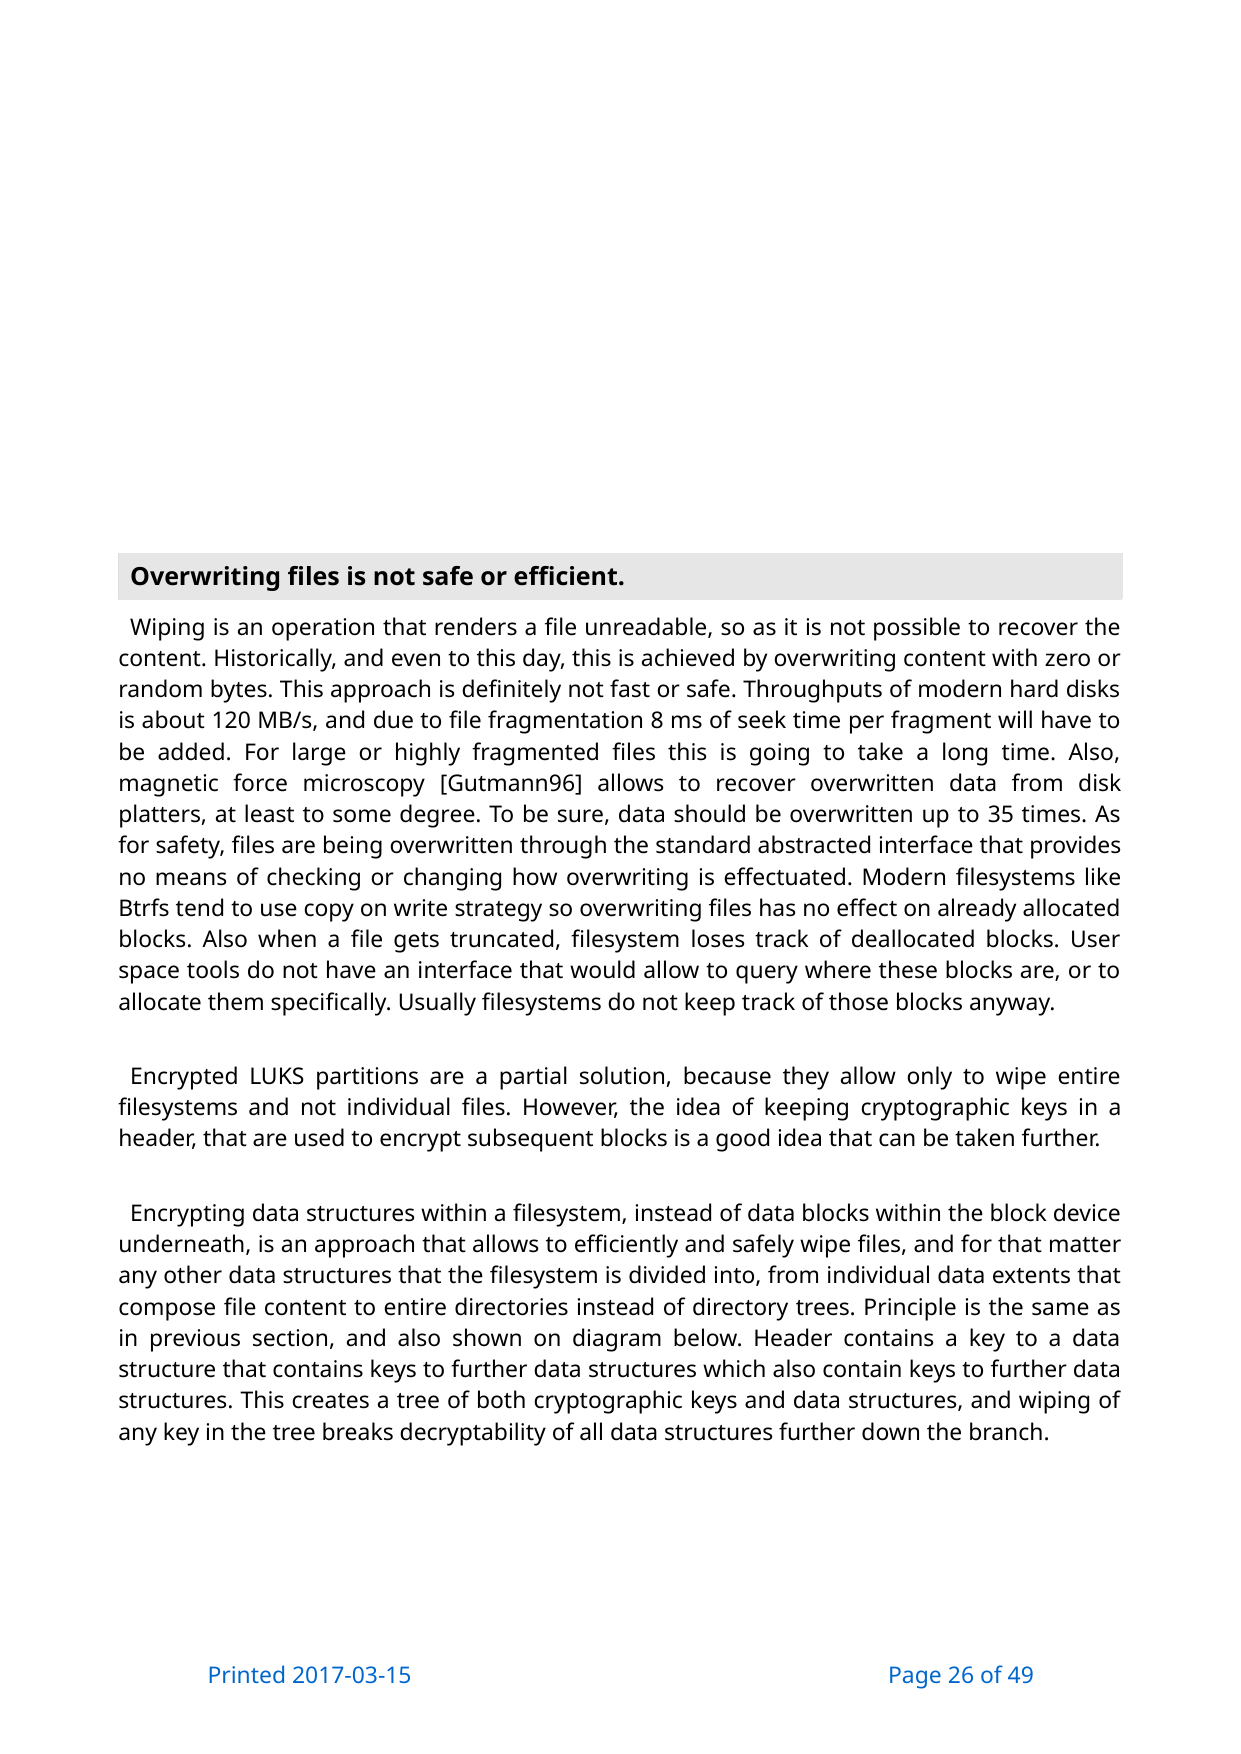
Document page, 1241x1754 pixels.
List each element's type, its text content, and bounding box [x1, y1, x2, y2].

text Wiping is an operation that renders a file unreadable, so as it is not possible to recover the content. Historically, and even to this day, this is achieved by overwriting content with zero or random bytes. This approach is definitely not fast or safe. Throughputs of modern hard disks is about 120 MB/s, and due to file fragmentation 8 ms of seek time per fragment will have to be added. For large or highly fragmented files this is going to take a long time. Also, magnetic force microscopy [Gutmann96] allows to recover overwritten data from disk platters, at least to some degree. To be sure, data should be overwritten up to 35 times. As for safety, files are being overwritten through the standard abstracted interface that provides no means of checking or changing how overwriting is effectuated. Modern filesystems like Btrfs tend to use copy on write strategy so overwriting files has no effect on already allocated blocks. Also when a file gets truncated, filesystem loses track of deallocated blocks. User space tools do not have an interface that would allow to query where these blocks are, or to allocate them specifically. Usually filesystems do not keep track of those blocks anyway. [118, 611, 1122, 1017]
subtitle Overwriting files is not safe or efficient. [119, 554, 1122, 599]
text Encrypted LUKS partitions are a partial solution, because they allow only to wipe entire filesystems and not individual files. However, the idea of keeping cryptographic keys in a header, that are used to encrypt subsequent blocks is a good idea that can be taken further. [118, 1060, 1122, 1154]
text Encrypting data structures within a filesystem, instead of data blocks within the block device underneath, is an approach that allows to efficiently and safely wipe files, and for that matter any other data structures that the filesystem is divided into, from individual data extents that compose file content to entire directories instead of directory trees. Principle is the same as in previous section, and also shown on diagram below. Header contains a key to a data structure that contains keys to further data structures which also contain keys to further data structures. This creates a tree of both cryptographic keys and data structures, and wiping of any key in the tree breaks decryptability of all data structures further down the branch. [118, 1197, 1122, 1447]
